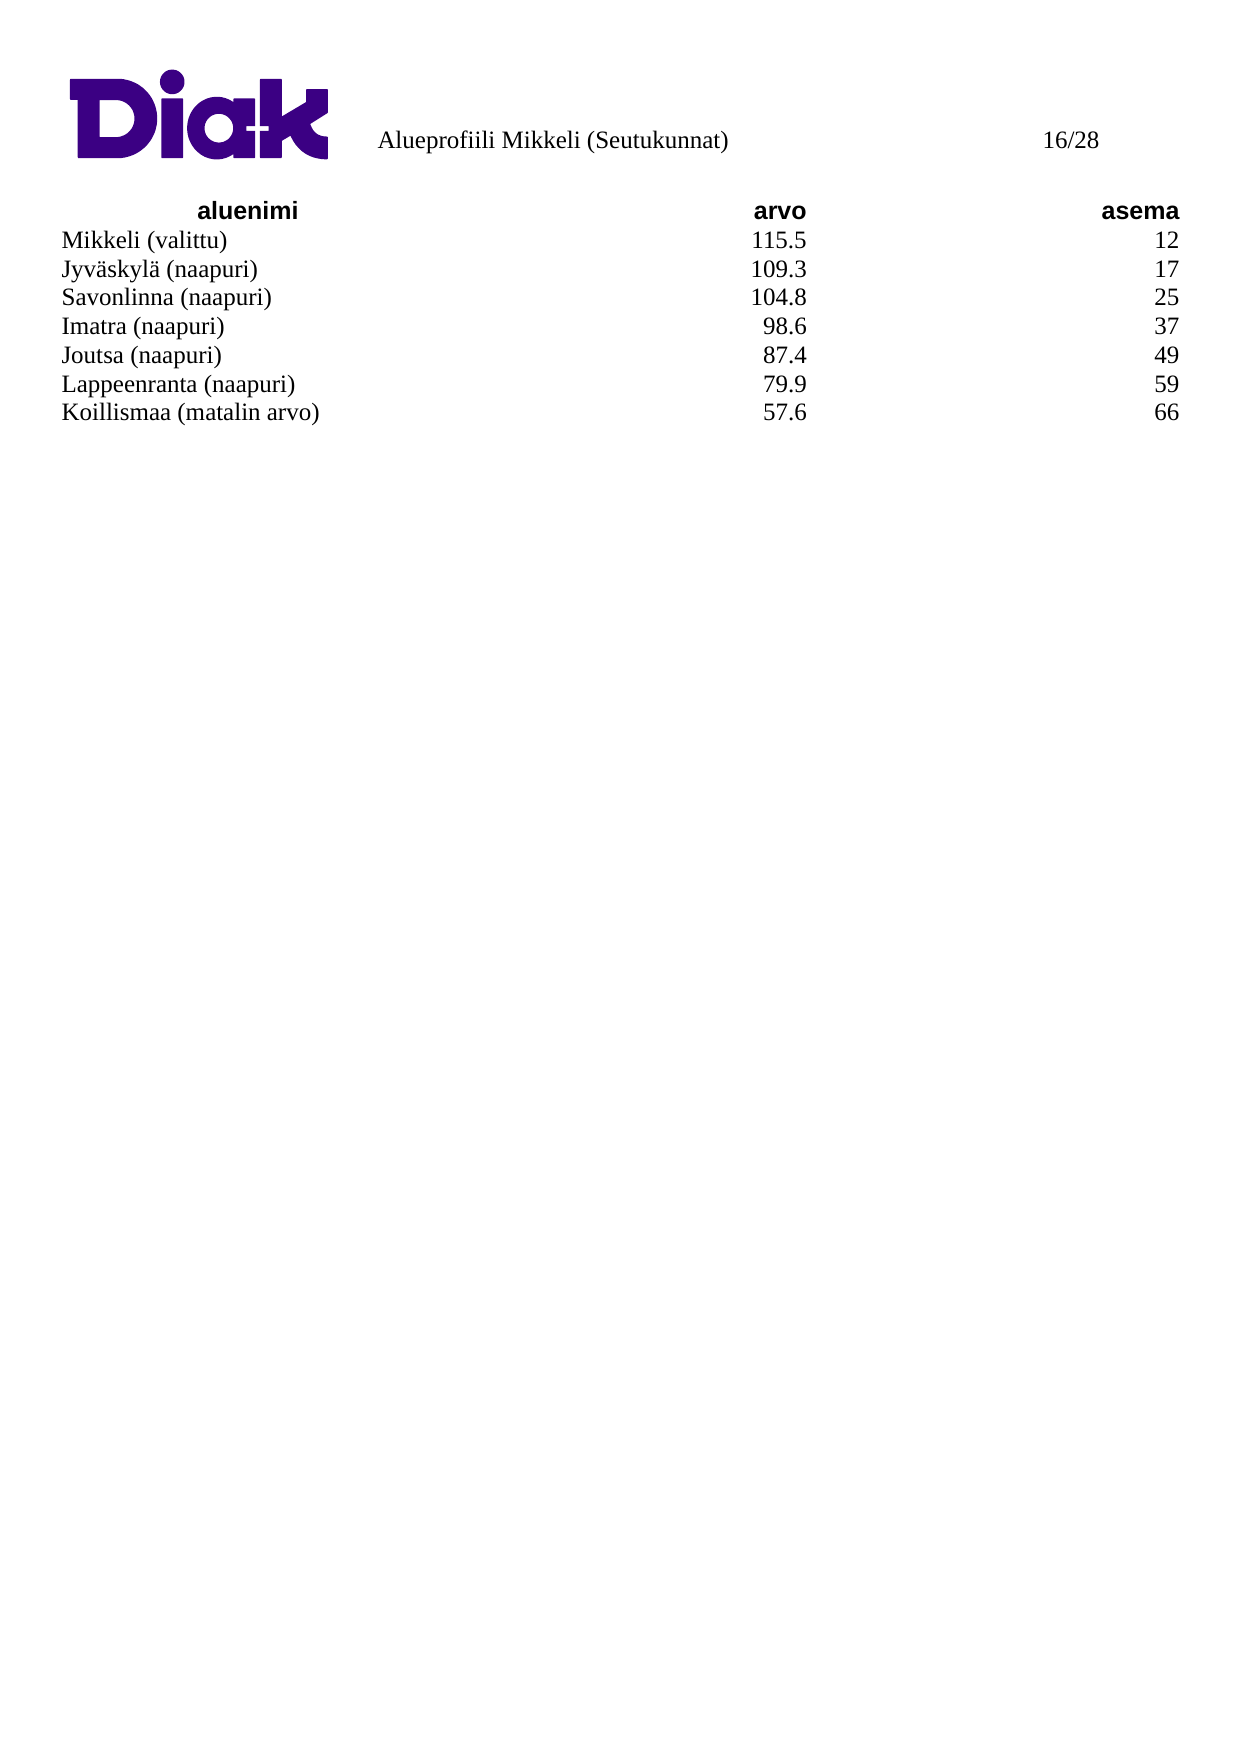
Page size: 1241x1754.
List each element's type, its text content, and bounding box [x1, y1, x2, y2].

table_cell 17 [806, 254, 1179, 282]
table_cell Jyväskylä (naapuri) [61, 254, 434, 282]
table_cell 12 [806, 225, 1179, 254]
table_cell Lappeenranta (naapuri) [61, 369, 434, 397]
table_header arvo [434, 196, 806, 225]
table_cell Savonlinna (naapuri) [61, 283, 434, 311]
table_cell Imatra (naapuri) [61, 311, 434, 340]
table_cell 98.6 [434, 311, 806, 340]
table_cell 115.5 [434, 225, 806, 254]
table_cell 66 [806, 398, 1179, 426]
table_header asema [806, 196, 1179, 225]
table_cell Joutsa (naapuri) [61, 340, 434, 369]
table_cell 79.9 [434, 369, 806, 397]
table_cell Mikkeli (valittu) [61, 225, 434, 254]
table_cell 25 [806, 283, 1179, 311]
table_cell 104.8 [434, 283, 806, 311]
table_cell 87.4 [434, 340, 806, 369]
table_cell 57.6 [434, 398, 806, 426]
table_cell Koillismaa (matalin arvo) [61, 398, 434, 426]
table_cell 49 [806, 340, 1179, 369]
table_cell 59 [806, 369, 1179, 397]
table_cell 109.3 [434, 254, 806, 282]
table_header aluenimi [61, 196, 434, 225]
table_cell 37 [806, 311, 1179, 340]
